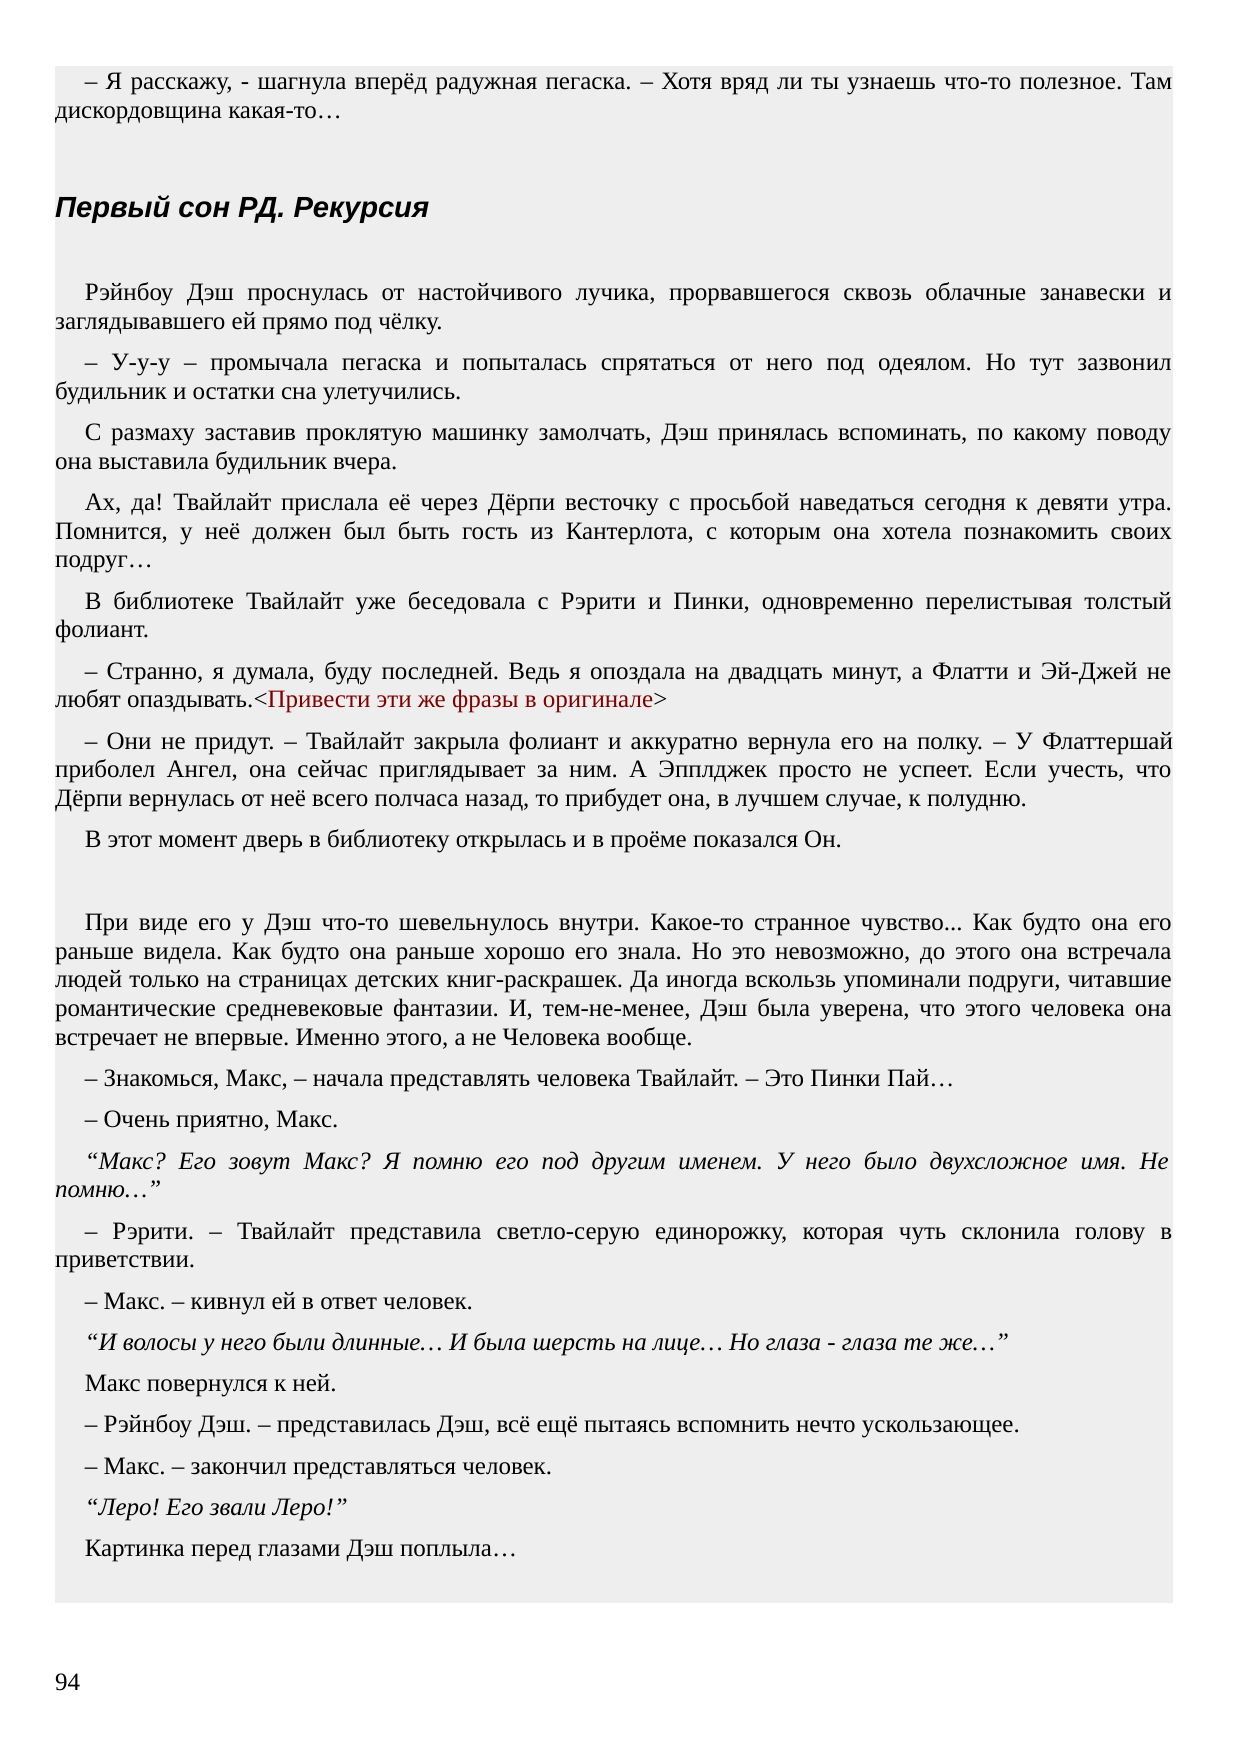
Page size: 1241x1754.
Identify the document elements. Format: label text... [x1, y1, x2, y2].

text Рэйнбоу Дэш проснулась от настойчивого лучика, прорвавшегося сквозь облачные занавески и заглядывавшего ей прямо под чёлку. [55, 277, 1173, 334]
text С размаху заставив проклятую машинку замолчать, Дэш принялась вспоминать, по какому поводу она выставила будильник вчера. [55, 417, 1173, 474]
text При виде его у Дэш что-то шевельнулось внутри. Какое-то странное чувство... Как будто она его раньше видела. Как будто она раньше хорошо его знала. Но это невозможно, до этого она встречала людей только на страницах детских книг-раскрашек. Да иногда вскользь упоминали подруги, читавшие романтические средневековые фантазии. И, тем-не-менее, Дэш была уверена, что этого человека она встречает не впервые. Именно этого, а не Человека вообще. [55, 907, 1173, 1051]
text – Рэйнбоу Дэш. – представилась Дэш, всё ещё пытаясь вспомнить нечто ускользающее. [55, 1409, 1173, 1438]
text Макс повернулся к ней. [55, 1368, 1173, 1397]
text – Я расскажу, - шагнула вперёд радужная пегаска. – Хотя вряд ли ты узнаешь что-то полезное. Там дискордовщина какая-то… [55, 66, 1173, 123]
text – У-у-у – промычала пегаска и попыталась спрятаться от него под одеялом. Но тут зазвонил будильник и остатки сна улетучились. [55, 347, 1173, 404]
text – Рэрити. – Твайлайт представила светло-серую единорожку, которая чуть склонила голову в приветствии. [55, 1216, 1173, 1273]
text – Макс. – кивнул ей в ответ человек. [55, 1286, 1173, 1314]
text В этот момент дверь в библиотеку открылась и в проёме показался Он. [55, 824, 1173, 853]
subtitle Первый сон РД. Рекурсия [55, 190, 1173, 223]
text – Макс. – закончил представляться человек. [55, 1451, 1173, 1479]
text “Леро! Его звали Леро!” [55, 1492, 1173, 1521]
text Картинка перед глазами Дэш поплыла… [55, 1533, 1173, 1562]
text – Знакомься, Макс, – начала представлять человека Твайлайт. – Это Пинки Пай… [55, 1063, 1173, 1092]
text – Очень приятно, Макс. [55, 1104, 1173, 1133]
text – Они не придут. – Твайлайт закрыла фолиант и аккуратно вернула его на полку. – У Флаттершай приболел Ангел, она сейчас приглядывает за ним. А Эпплджек просто не успеет. Если учесть, что Дёрпи вернулась от неё всего полчаса назад, то прибудет она, в лучшем случае, к полудню. [55, 726, 1173, 812]
text “Макс? Его зовут Макс? Я помню его под другим именем. У него было двухсложное имя. Не помню…” [55, 1146, 1173, 1203]
text “И волосы у него были длинные… И была шерсть на лице… Но глаза - глаза те же…” [55, 1327, 1173, 1356]
text Ах, да! Твайлайт прислала её через Дёрпи весточку с просьбой наведаться сегодня к девяти утра. Помнится, у неё должен был быть гость из Кантерлота, с которым она хотела познакомить своих подруг… [55, 487, 1173, 573]
text – Странно, я думала, буду последней. Ведь я опоздала на двадцать минут, а Флатти и Эй-Джей не любят опаздывать.<Привести эти же фразы в оригинале> [55, 656, 1173, 713]
text В библиотеке Твайлайт уже беседовала с Рэрити и Пинки, одновременно перелистывая толстый фолиант. [55, 586, 1173, 643]
